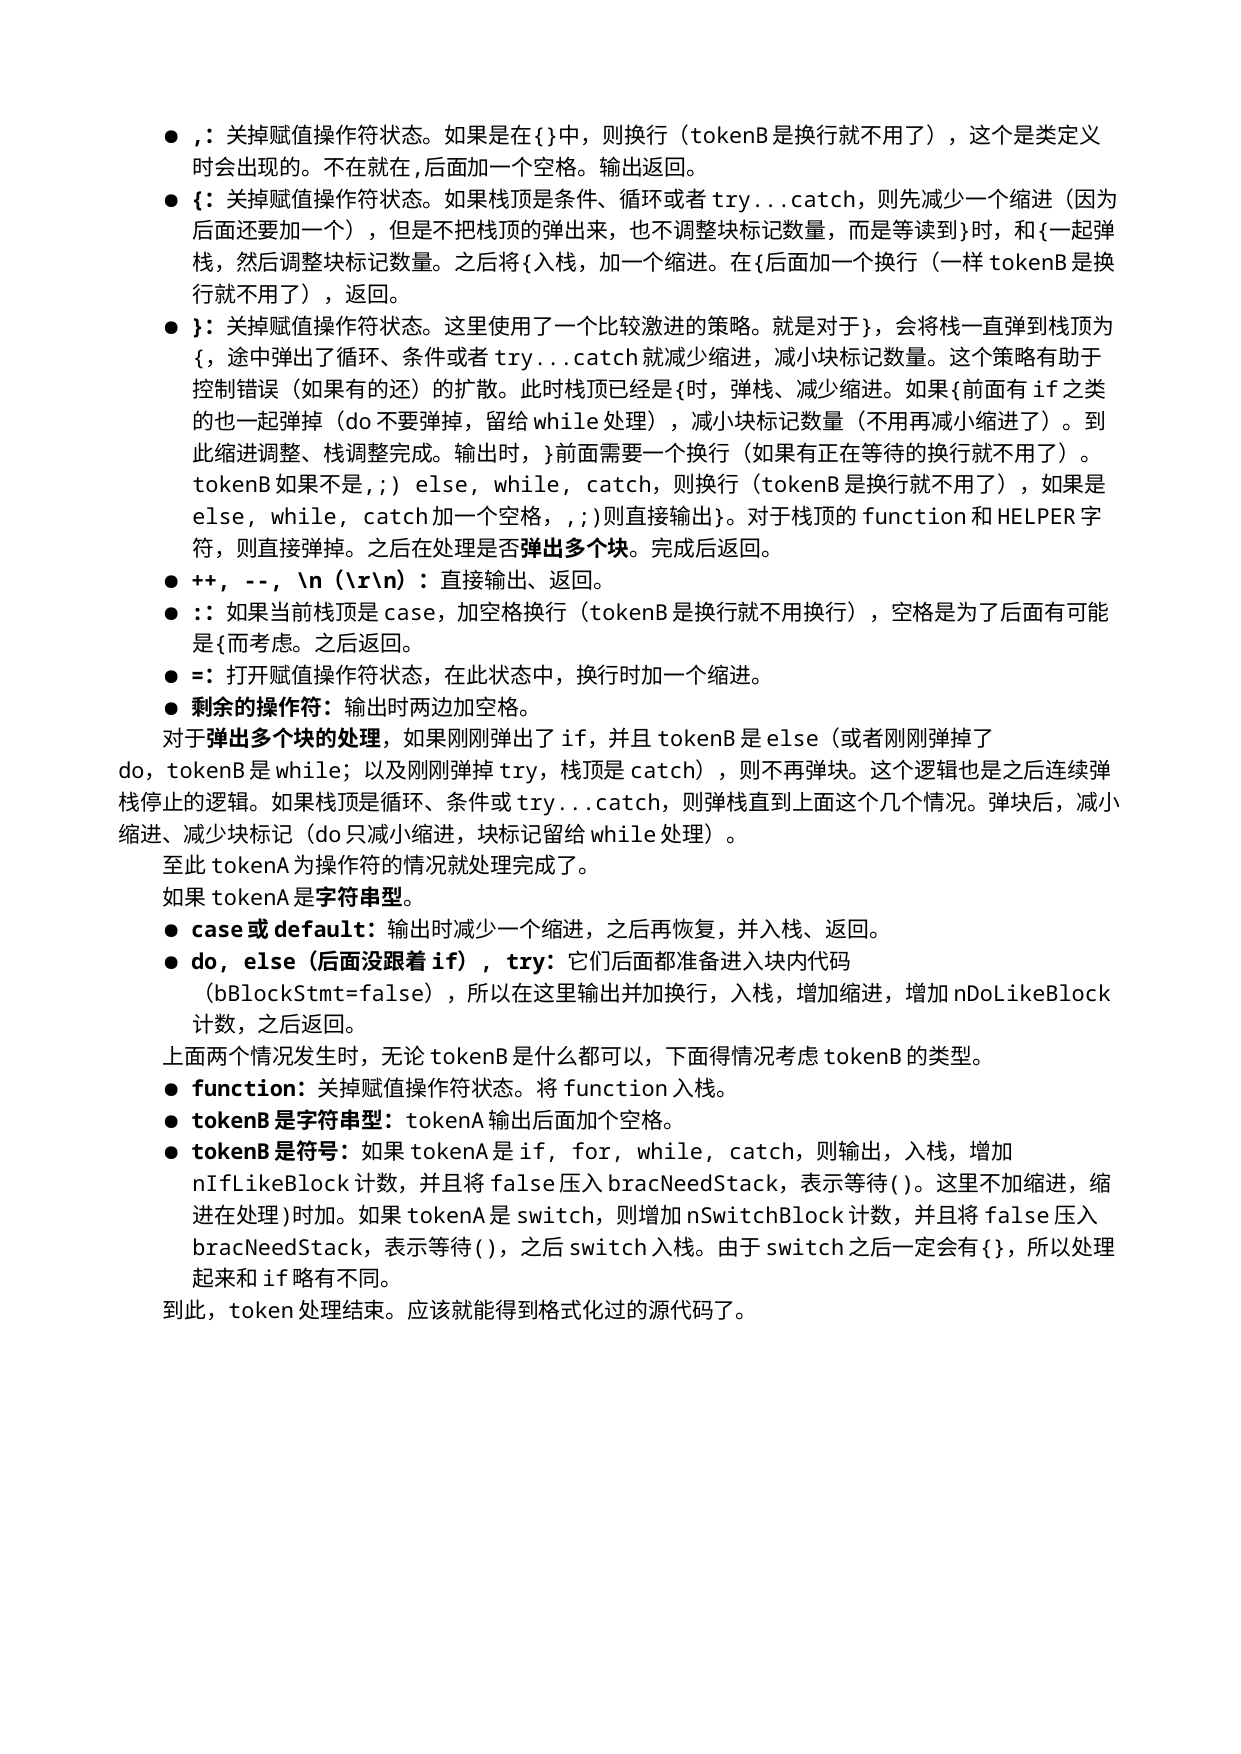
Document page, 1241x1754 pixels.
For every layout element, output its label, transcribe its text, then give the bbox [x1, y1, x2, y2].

text 对于弹出多个块的处理，如果刚刚弹出了if，并且tokenB是else（或者刚刚弹掉了do，tokenB是while；以及刚刚弹掉try，栈顶是catch），则不再弹块。这个逻辑也是之后连续弹栈停止的逻辑。如果栈顶是循环、条件或try...catch，则弹栈直到上面这个几个情况。弹块后，减小缩进、减少块标记（do只减小缩进，块标记留给while处理）。 [118, 721, 1122, 848]
list {：关掉赋值操作符状态。如果栈顶是条件、循环或者try...catch，则先减少一个缩进（因为后面还要加一个），但是不把栈顶的弹出来，也不调整块标记数量，而是等读到}时，和{一起弹栈，然后调整块标记数量。之后将{入栈，加一个缩进。在{后面加一个换行（一样tokenB是换行就不用了），返回。 [162, 182, 1122, 309]
text 到此，token处理结束。应该就能得到格式化过的源代码了。 [118, 1293, 1122, 1325]
list :：如果当前栈顶是case，加空格换行（tokenB是换行就不用换行），空格是为了后面有可能是{而考虑。之后返回。 [162, 594, 1122, 658]
text 如果tokenA是字符串型。 [118, 880, 1122, 912]
list }：关掉赋值操作符状态。这里使用了一个比较激进的策略。就是对于}，会将栈一直弹到栈顶为{，途中弹出了循环、条件或者try...catch就减少缩进，减小块标记数量。这个策略有助于控制错误（如果有的还）的扩散。此时栈顶已经是{时，弹栈、减少缩进。如果{前面有if之类的也一起弹掉（do不要弹掉，留给while处理），减小块标记数量（不用再减小缩进了）。到此缩进调整、栈调整完成。输出时，}前面需要一个换行（如果有正在等待的换行就不用了）。tokenB如果不是,;) else, while, catch，则换行（tokenB是换行就不用了），如果是 else, while, catch加一个空格，,;)则直接输出}。对于栈顶的function和HELPER字符，则直接弹掉。之后在处理是否弹出多个块。完成后返回。 [162, 309, 1122, 563]
list ++, --, \n（\r\n）：直接输出、返回。 [162, 563, 1122, 594]
list function：关掉赋值操作符状态。将function入栈。 [162, 1071, 1122, 1103]
list tokenB是符号：如果tokenA是if, for, while, catch，则输出，入栈，增加nIfLikeBlock计数，并且将false压入bracNeedStack，表示等待()。这里不加缩进，缩进在处理)时加。如果tokenA是switch，则增加nSwitchBlock计数，并且将false压入bracNeedStack，表示等待()，之后switch入栈。由于switch之后一定会有{}，所以处理起来和if略有不同。 [162, 1134, 1122, 1293]
list tokenB是字符串型：tokenA输出后面加个空格。 [162, 1103, 1122, 1134]
list 剩余的操作符：输出时两边加空格。 [162, 690, 1122, 721]
list ,：关掉赋值操作符状态。如果是在{}中，则换行（tokenB是换行就不用了），这个是类定义时会出现的。不在就在,后面加一个空格。输出返回。 [162, 118, 1122, 182]
text 至此tokenA为操作符的情况就处理完成了。 [118, 848, 1122, 880]
list =：打开赋值操作符状态，在此状态中，换行时加一个缩进。 [162, 658, 1122, 690]
list case或default：输出时减少一个缩进，之后再恢复，并入栈、返回。 [162, 912, 1122, 944]
list do, else（后面没跟着if）, try：它们后面都准备进入块内代码（bBlockStmt=false），所以在这里输出并加换行，入栈，增加缩进，增加nDoLikeBlock计数，之后返回。 [162, 944, 1122, 1039]
text 上面两个情况发生时，无论tokenB是什么都可以，下面得情况考虑tokenB的类型。 [118, 1039, 1122, 1071]
